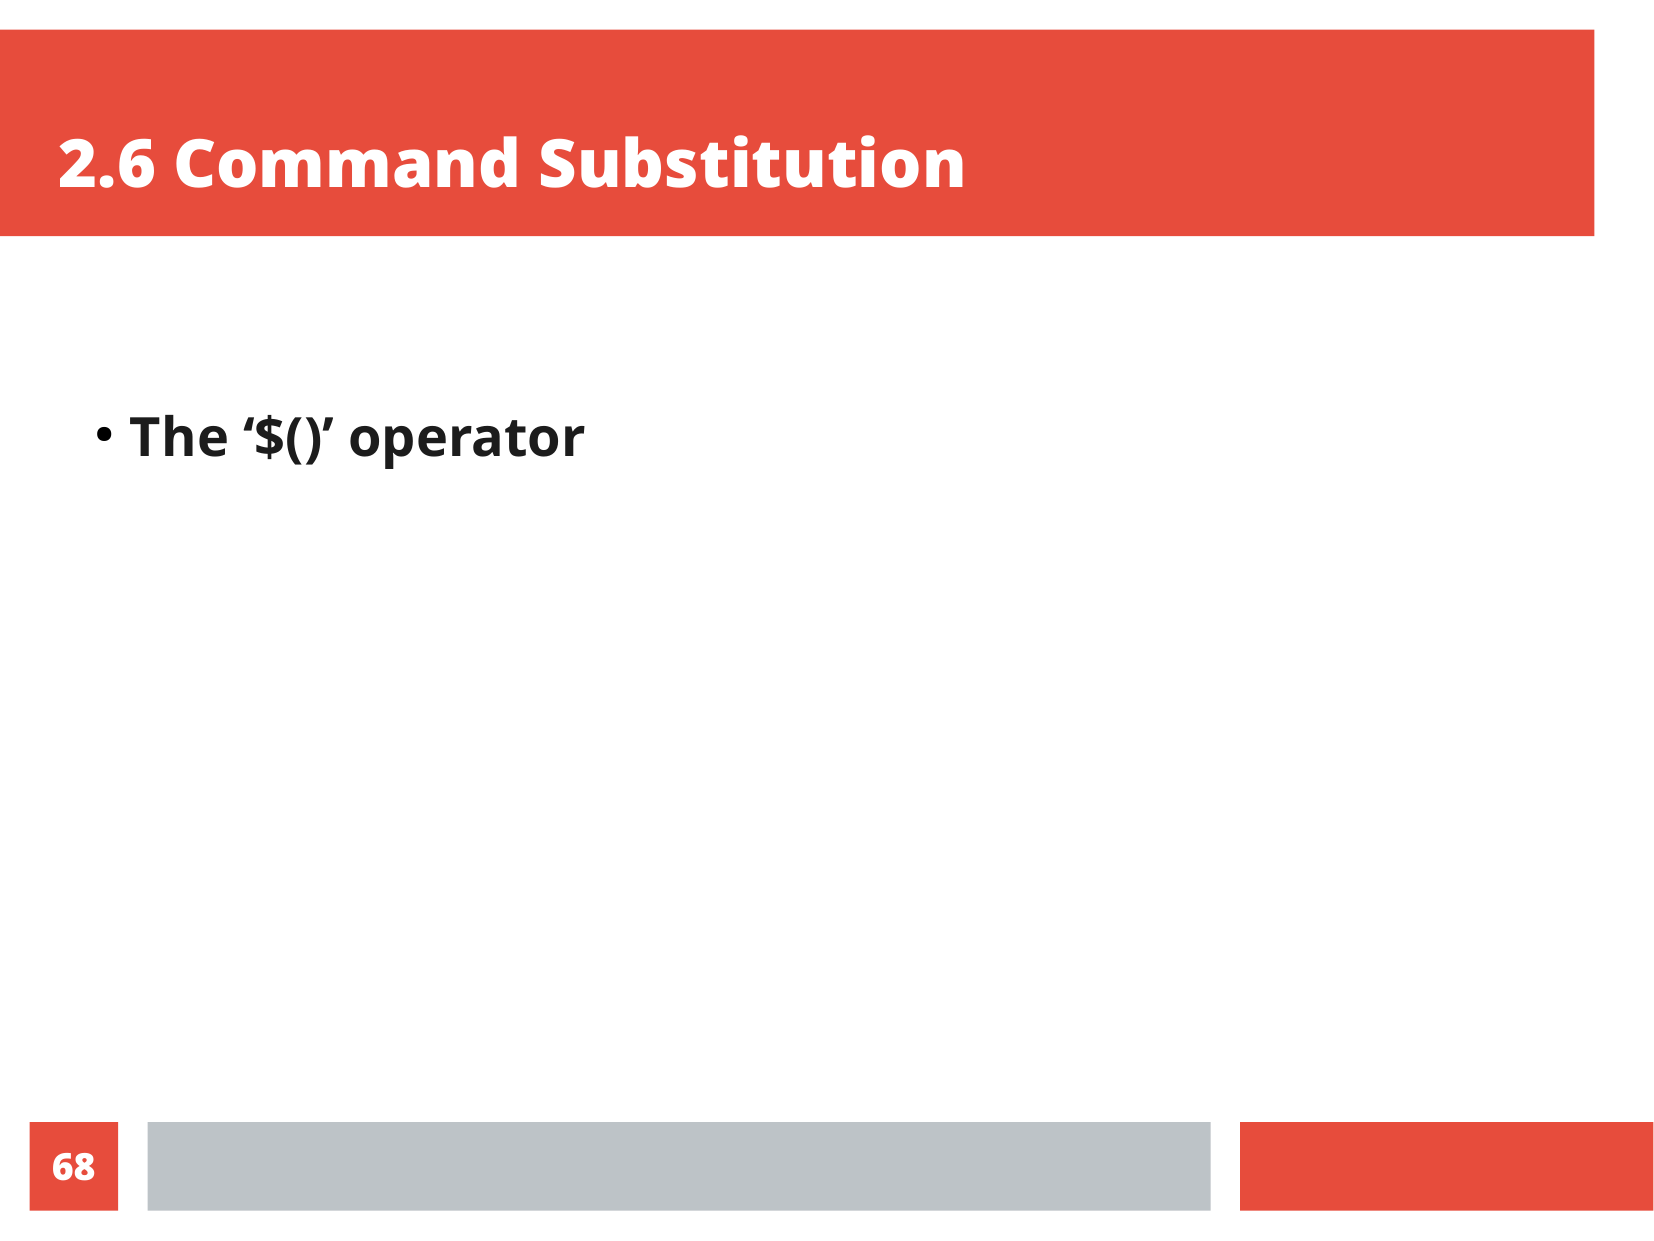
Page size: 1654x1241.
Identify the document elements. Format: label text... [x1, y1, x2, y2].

subtitle The ‘$()’ operator [59, 324, 1565, 1093]
title 2.6 Command Substitution [59, 59, 1595, 207]
